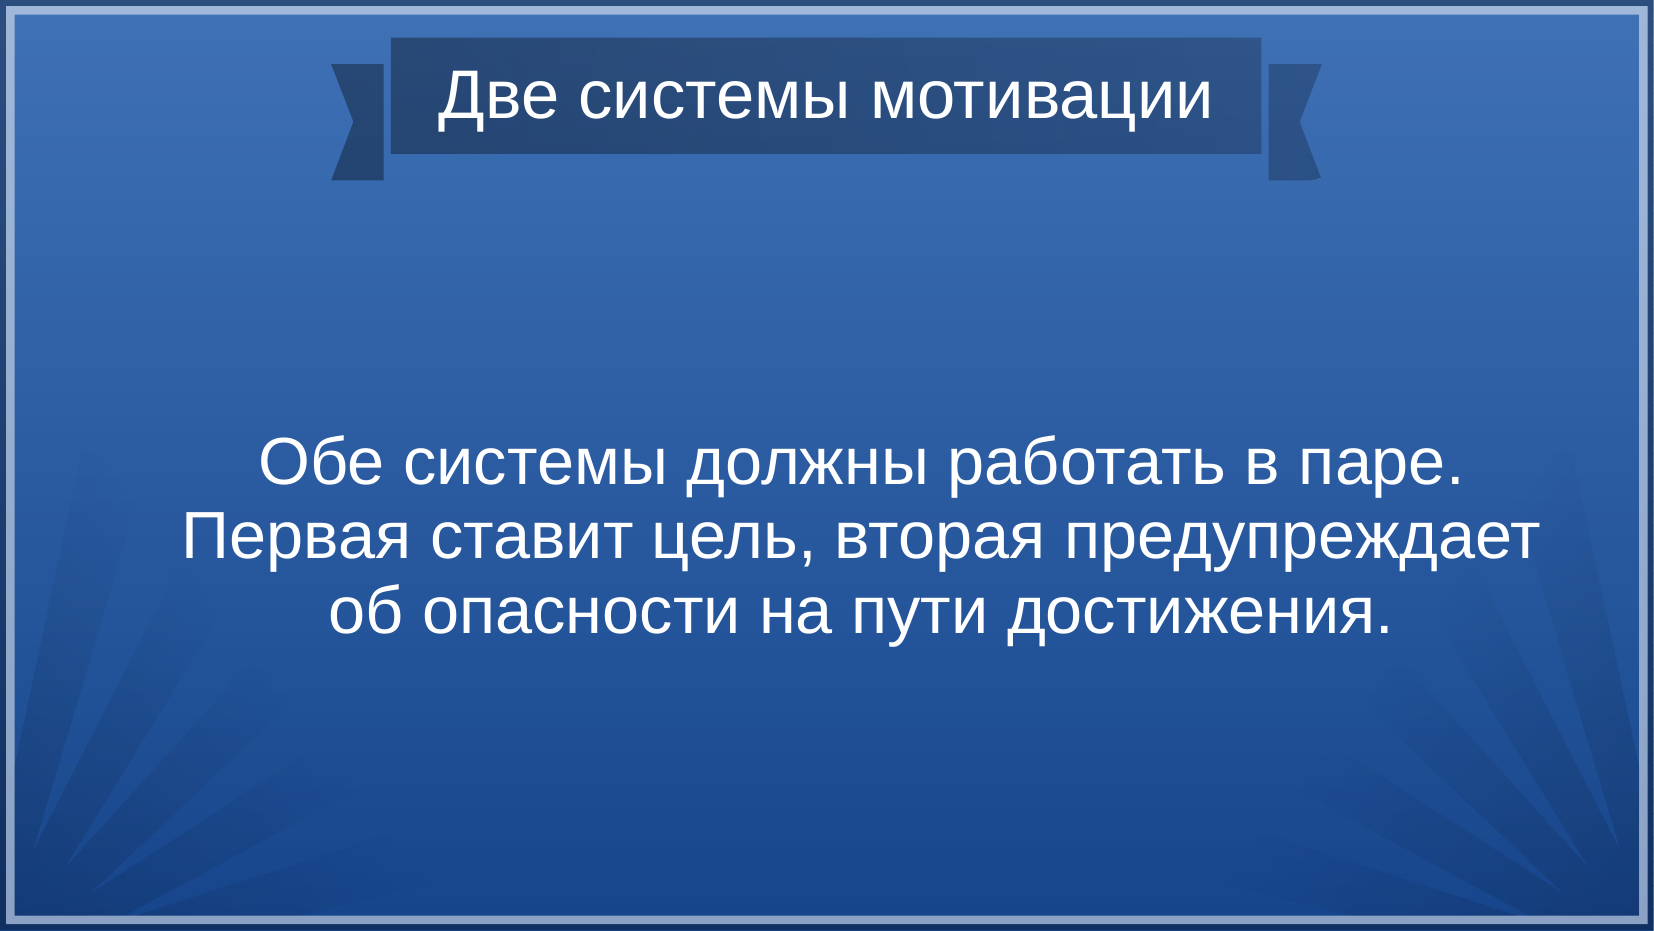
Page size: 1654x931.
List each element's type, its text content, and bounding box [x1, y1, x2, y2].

title Две системы мотивации [389, 35, 1264, 154]
list Обе системы должны работать в паре. Первая ставит цель, вторая предупреждает об опасности на пути достижения. [82, 224, 1571, 848]
